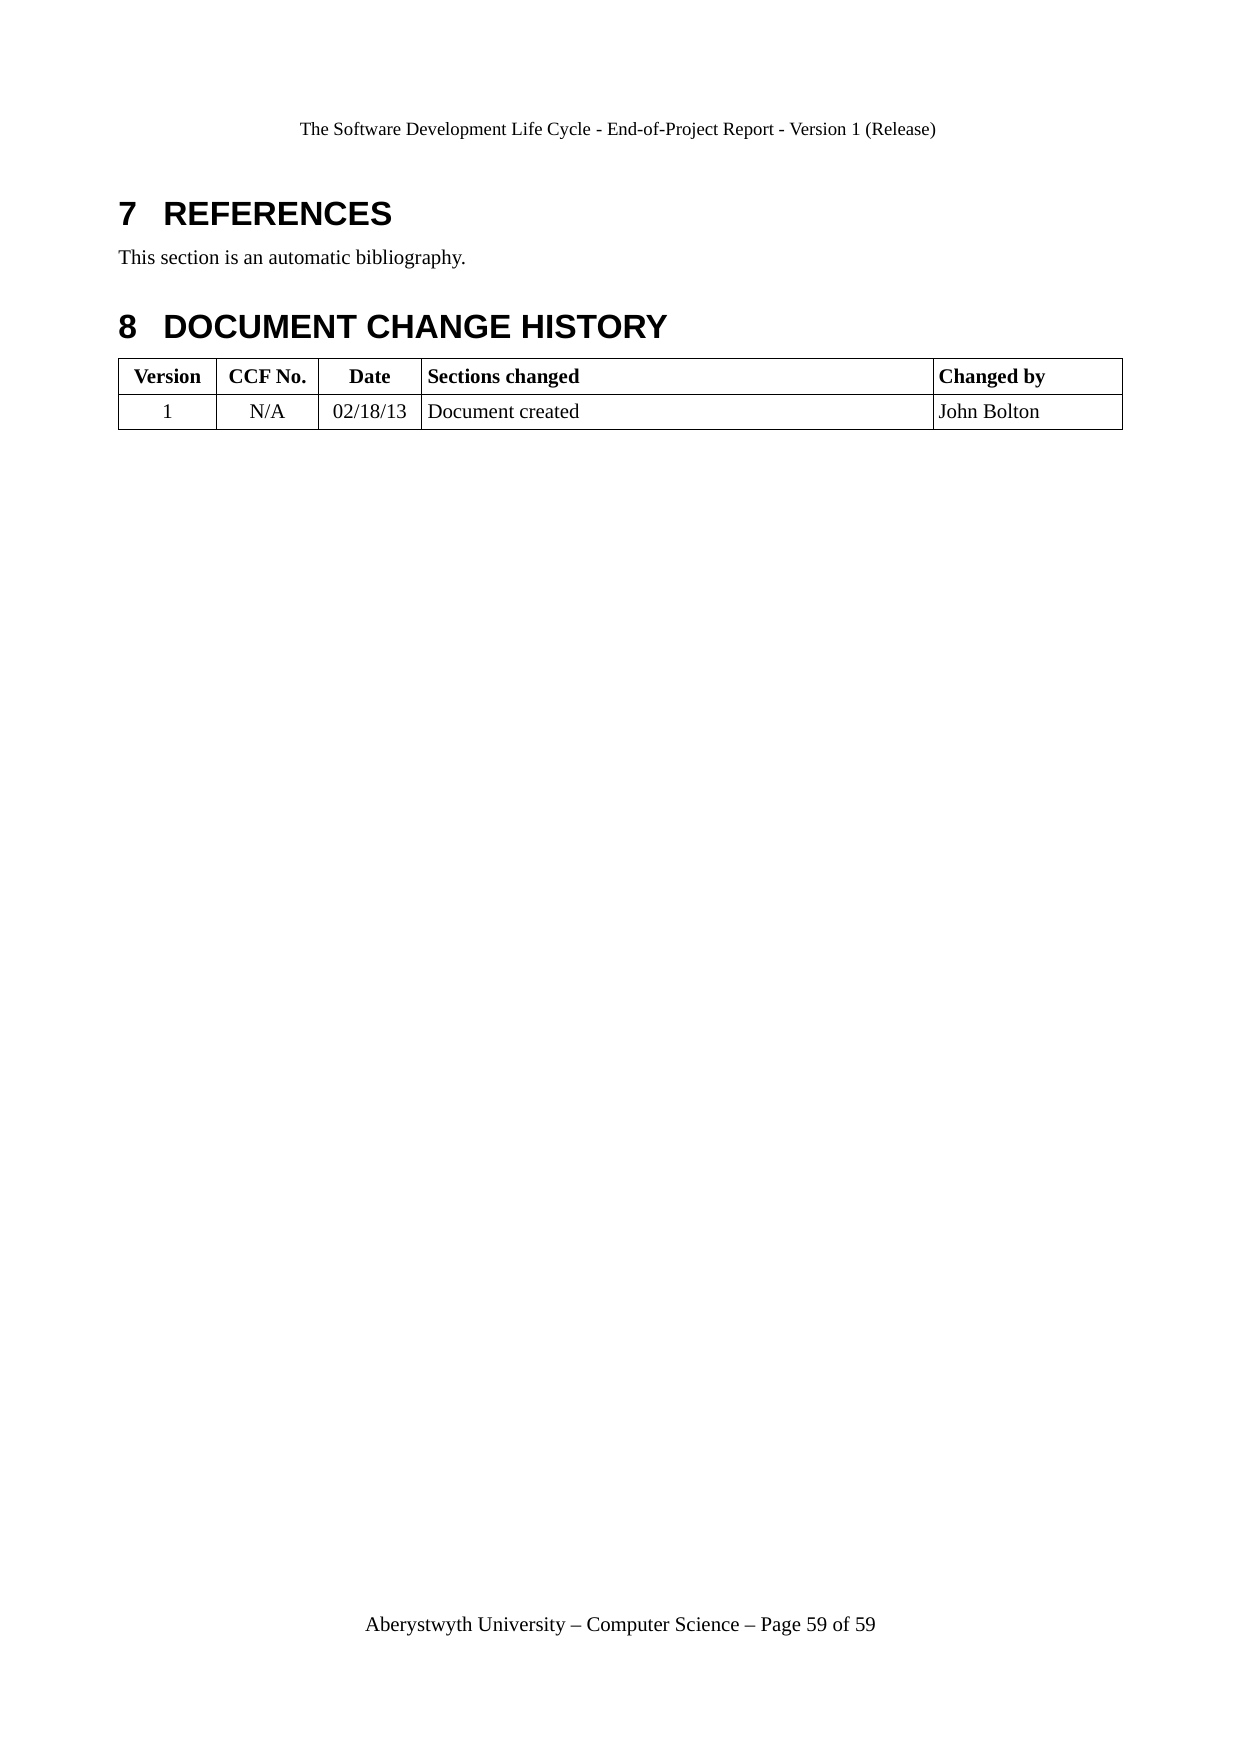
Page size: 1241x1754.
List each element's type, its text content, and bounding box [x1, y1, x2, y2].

table_header Date [319, 359, 421, 394]
table_cell Document created [422, 395, 933, 429]
table_header Sections changed [422, 359, 933, 394]
text This section is an automatic bibliography. [118, 245, 1122, 269]
subtitle DOCUMENT CHANGE HISTORY [118, 307, 1122, 346]
table_cell 1 [119, 395, 216, 429]
table_cell N/A [217, 395, 318, 429]
table_header Changed by [934, 359, 1122, 394]
table_cell 18/02/13 [319, 395, 421, 429]
table_header Version [119, 359, 216, 394]
subtitle REFERENCES [118, 194, 1122, 233]
table_cell John Bolton [934, 395, 1122, 429]
table_header CCF No. [217, 359, 318, 394]
